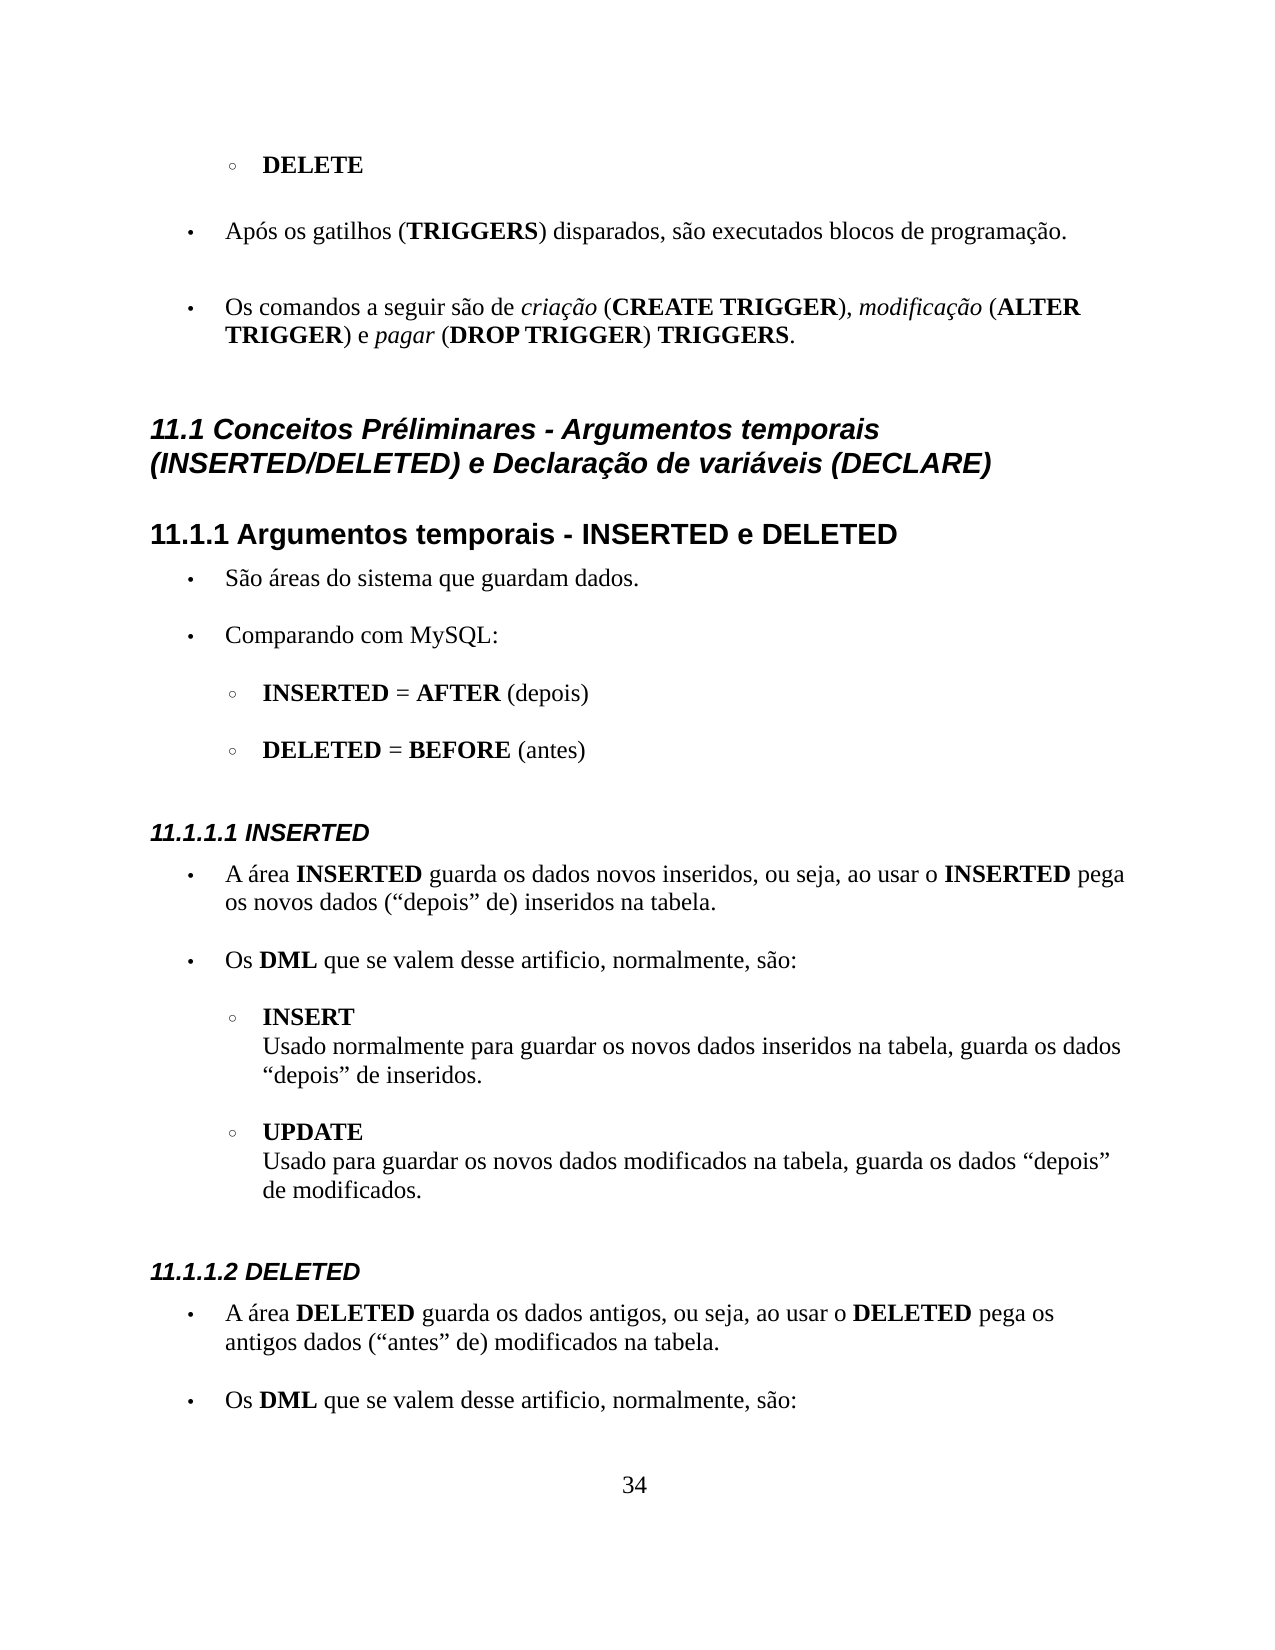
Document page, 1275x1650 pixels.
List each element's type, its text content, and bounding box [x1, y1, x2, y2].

subtitle 11.1 Conceitos Préliminares - Argumentos temporais (INSERTED/DELETED) e Declaração de variáveis (DECLARE) [150, 412, 1125, 479]
list São áreas do sistema que guardam dados. [187, 563, 1125, 620]
list Os DML que se valem desse artificio, normalmente, são: [187, 1385, 1125, 1413]
subtitle 11.1.1 Argumentos temporais - INSERTED e DELETED [150, 517, 1125, 550]
subtitle 11.1.1.1 INSERTED [150, 818, 1125, 846]
subtitle 11.1.1.2 DELETED [150, 1257, 1125, 1286]
list INSERT Usado normalmente para guardar os novos dados inseridos na tabela, guarda os dados “depois” de inseridos. [225, 1002, 1125, 1117]
list A área INSERTED guarda os dados novos inseridos, ou seja, ao usar o INSERTED pega os novos dados (“depois” de) inseridos na tabela. [187, 859, 1125, 945]
list Os comandos a seguir são de criação (CREATE TRIGGER), modificação (ALTER TRIGGER) e pagar (DROP TRIGGER) TRIGGERS. [187, 292, 1125, 378]
list Comparando com MySQL: [187, 620, 1125, 678]
list Após os gatilhos (TRIGGERS) disparados, são executados blocos de programação. [187, 216, 1125, 274]
list INSERTED = AFTER (depois) [225, 678, 1125, 735]
list UPDATE Usado para guardar os novos dados modificados na tabela, guarda os dados “depois” de modificados. [225, 1117, 1125, 1232]
list A área DELETED guarda os dados antigos, ou seja, ao usar o DELETED pega os antigos dados (“antes” de) modificados na tabela. [187, 1298, 1125, 1385]
list Os DML que se valem desse artificio, normalmente, são: [187, 945, 1125, 1002]
list DELETE [225, 150, 1125, 207]
list DELETED = BEFORE (antes) [225, 735, 1125, 793]
